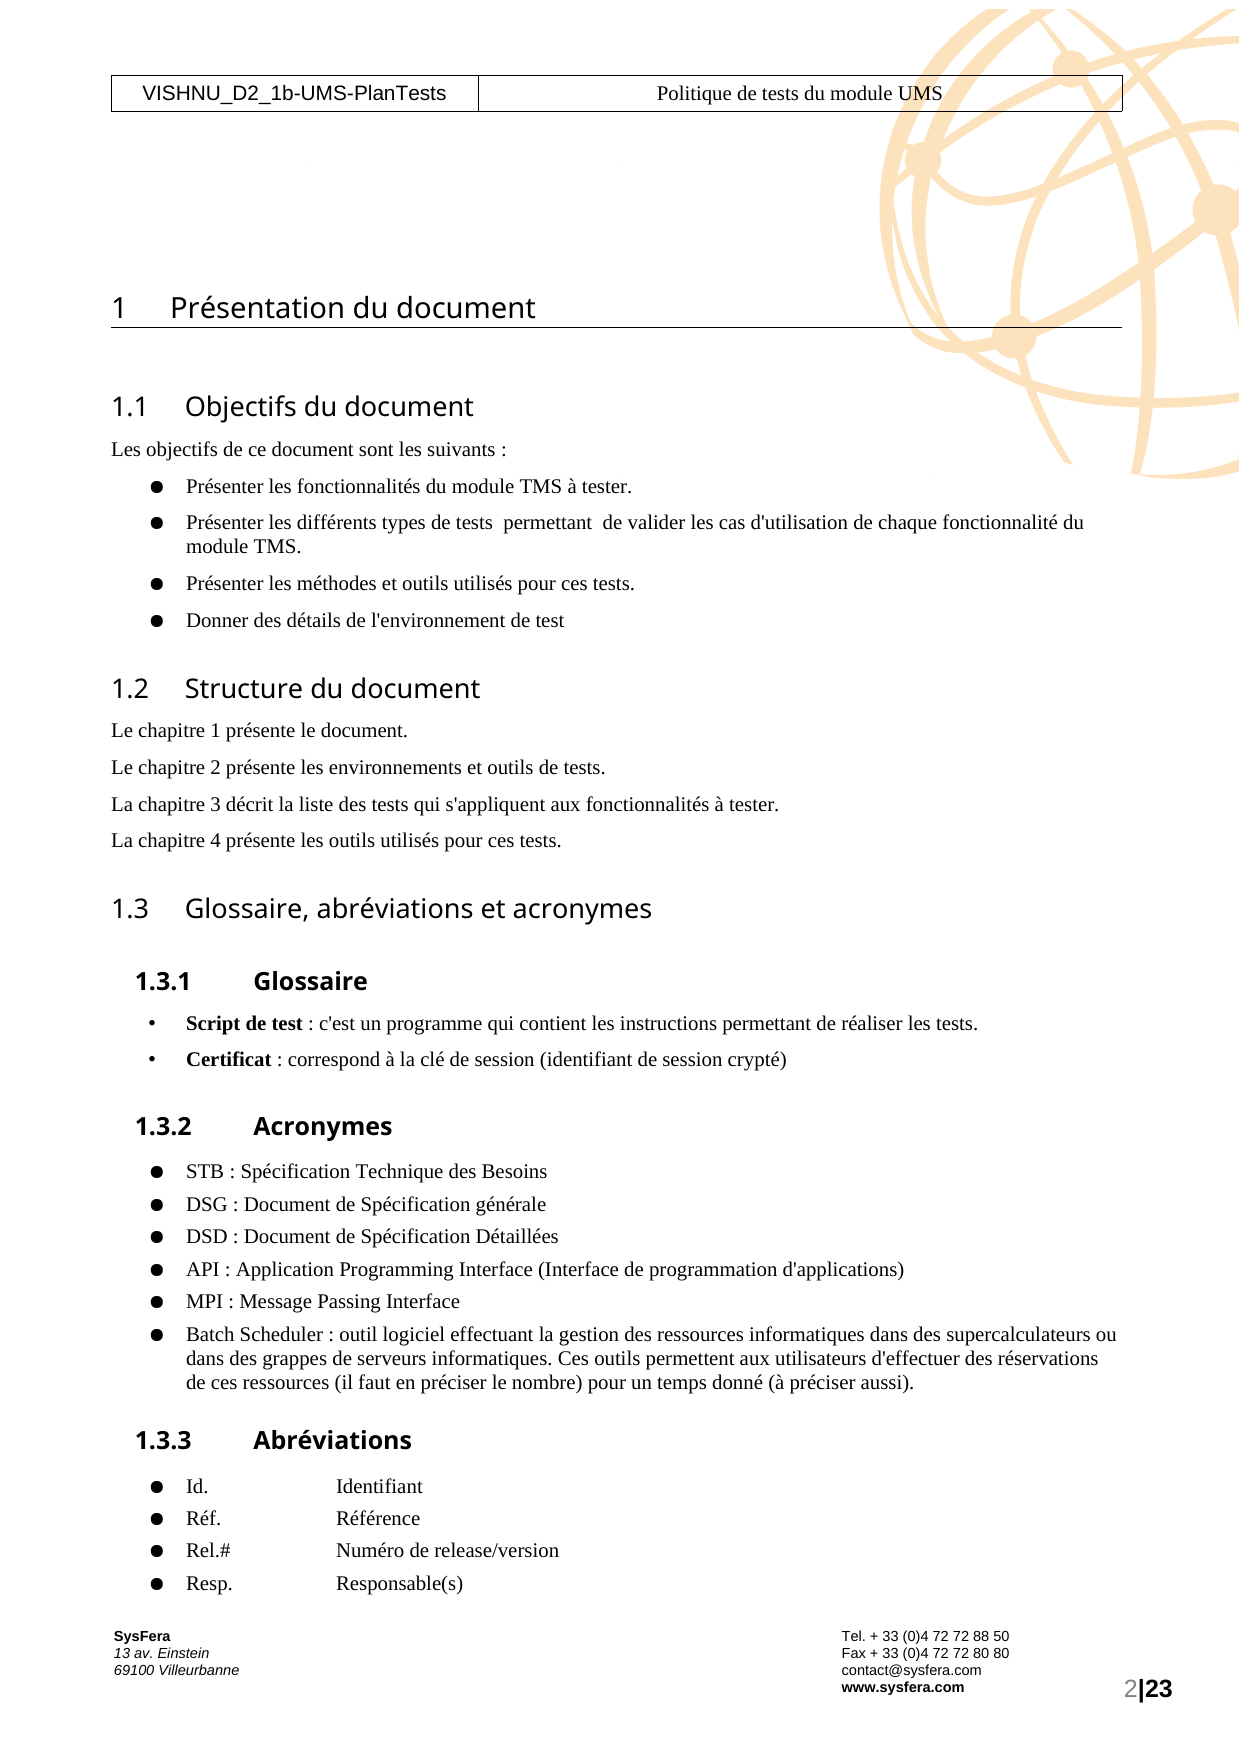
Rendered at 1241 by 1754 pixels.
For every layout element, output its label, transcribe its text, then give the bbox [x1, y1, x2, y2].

subtitle Structure du document [111, 669, 1122, 706]
list Présenter les différents types de tests permettant de valider les cas d'utilisation de chaque fonctionnalité du module TMS. [148, 510, 1122, 558]
list MPI : Message Passing Interface [148, 1289, 1122, 1313]
list DSG : Document de Spécification générale [148, 1192, 1122, 1216]
list Certificat : correspond à la clé de session (identifiant de session crypté) [148, 1047, 1122, 1071]
subtitle Glossaire [134, 964, 1122, 998]
text La chapitre 3 décrit la liste des tests qui s'appliquent aux fonctionnalités à tester. [111, 792, 1122, 816]
list Script de test : c'est un programme qui contient les instructions permettant de réaliser les tests. [148, 1011, 1122, 1035]
picture [1, 9, 1239, 479]
list Présenter les méthodes et outils utilisés pour ces tests. [148, 571, 1122, 595]
text Le chapitre 2 présente les environnements et outils de tests. [111, 755, 1122, 779]
text Le chapitre 1 présente le document. [111, 718, 1122, 742]
list API : Application Programming Interface (Interface de programmation d'applications) [148, 1257, 1122, 1281]
list Réf. Référence [148, 1506, 1122, 1530]
list Présenter les fonctionnalités du module TMS à tester. [148, 481, 1122, 498]
subtitle Glossaire, abréviations et acronymes [111, 890, 1122, 927]
list Id. Identifiant [148, 1473, 1122, 1498]
list Resp. Responsable(s) [148, 1571, 1122, 1595]
subtitle Acronymes [134, 1109, 1122, 1143]
list Donner des détails de l'environnement de test [148, 607, 1122, 632]
subtitle Abréviations [134, 1423, 1122, 1457]
list Batch Scheduler : outil logiciel effectuant la gestion des ressources informatiques dans des supercalculateurs ou dans des grappes de serveurs informatiques. Ces outils permettent aux utilisateurs d'effectuer des réservations de ces ressources (il faut en préciser le nombre) pour un temps donné (à préciser aussi). [148, 1321, 1122, 1394]
text La chapitre 4 présente les outils utilisés pour ces tests. [111, 828, 1122, 852]
list DSD : Document de Spécification Détaillées [148, 1224, 1122, 1248]
list Rel.# Numéro de release/version [148, 1538, 1122, 1562]
list STB : Spécification Technique des Besoins [148, 1159, 1122, 1183]
